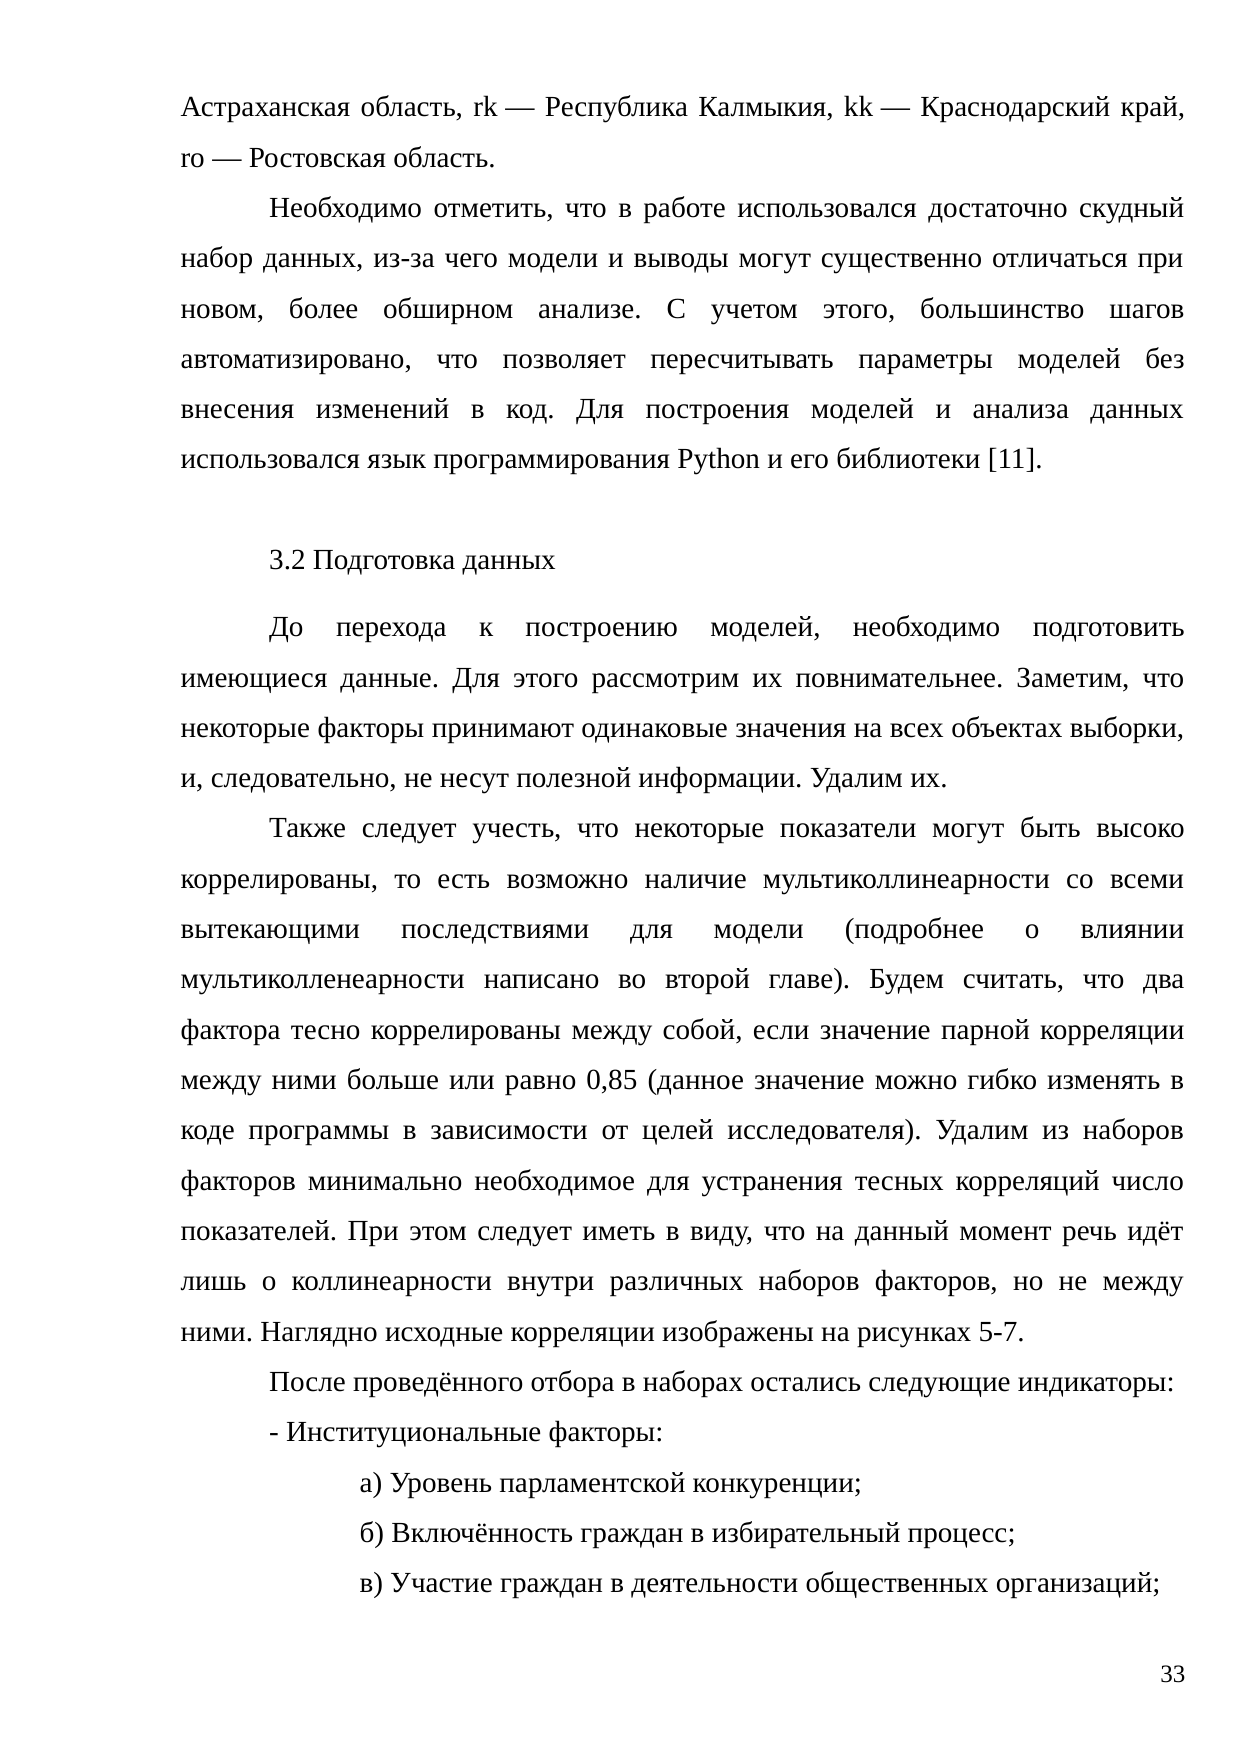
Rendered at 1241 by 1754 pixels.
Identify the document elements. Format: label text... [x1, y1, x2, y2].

text После проведённого отбора в наборах остались следующие индикаторы: [180, 1364, 1185, 1398]
text а) Уровень парламентской конкуренции; [180, 1465, 1185, 1498]
text б) Включённость граждан в избирательный процесс; [180, 1515, 1185, 1548]
text в) Участие граждан в деятельности общественных организаций; [180, 1565, 1185, 1599]
text До перехода к построению моделей, необходимо подготовить имеющиеся данные. Для этого рассмотрим их повнимательнее. Заметим, что некоторые факторы принимают одинаковые значения на всех объектах выборки, и, следовательно, не несут полезной информации. Удалим их. [180, 609, 1185, 794]
text Необходимо отметить, что в работе использовался достаточно скудный набор данных, из-за чего модели и выводы могут существенно отличаться при новом, более обширном анализе. С учетом этого, большинство шагов автоматизировано, что позволяет пересчитывать параметры моделей без внесения изменений в код. Для построения моделей и анализа данных использовался язык программирования Python и его библиотеки [11]. [180, 190, 1185, 475]
text 3.2 Подготовка данных [180, 542, 1185, 576]
text - Институциональные факторы: [180, 1414, 1185, 1448]
text Также следует учесть, что некоторые показатели могут быть высоко коррелированы, то есть возможно наличие мультиколлинеарности со всеми вытекающими последствиями для модели (подробнее о влиянии мультиколленеарности написано во второй главе). Будем считать, что два фактора тесно коррелированы между собой, если значение парной корреляции между ними больше или равно 0,85 (данное значение можно гибко изменять в коде программы в зависимости от целей исследователя). Удалим из наборов факторов минимально необходимое для устранения тесных корреляций число показателей. При этом следует иметь в виду, что на данный момент речь идёт лишь о коллинеарности внутри различных наборов факторов, но не между ними. Наглядно исходные корреляции изображены на рисунках 5-7. [180, 811, 1185, 1347]
text Астраханская область, rk — Республика Калмыкия, kk — Краснодарский край, ro — Ростовская область. [180, 89, 1185, 173]
